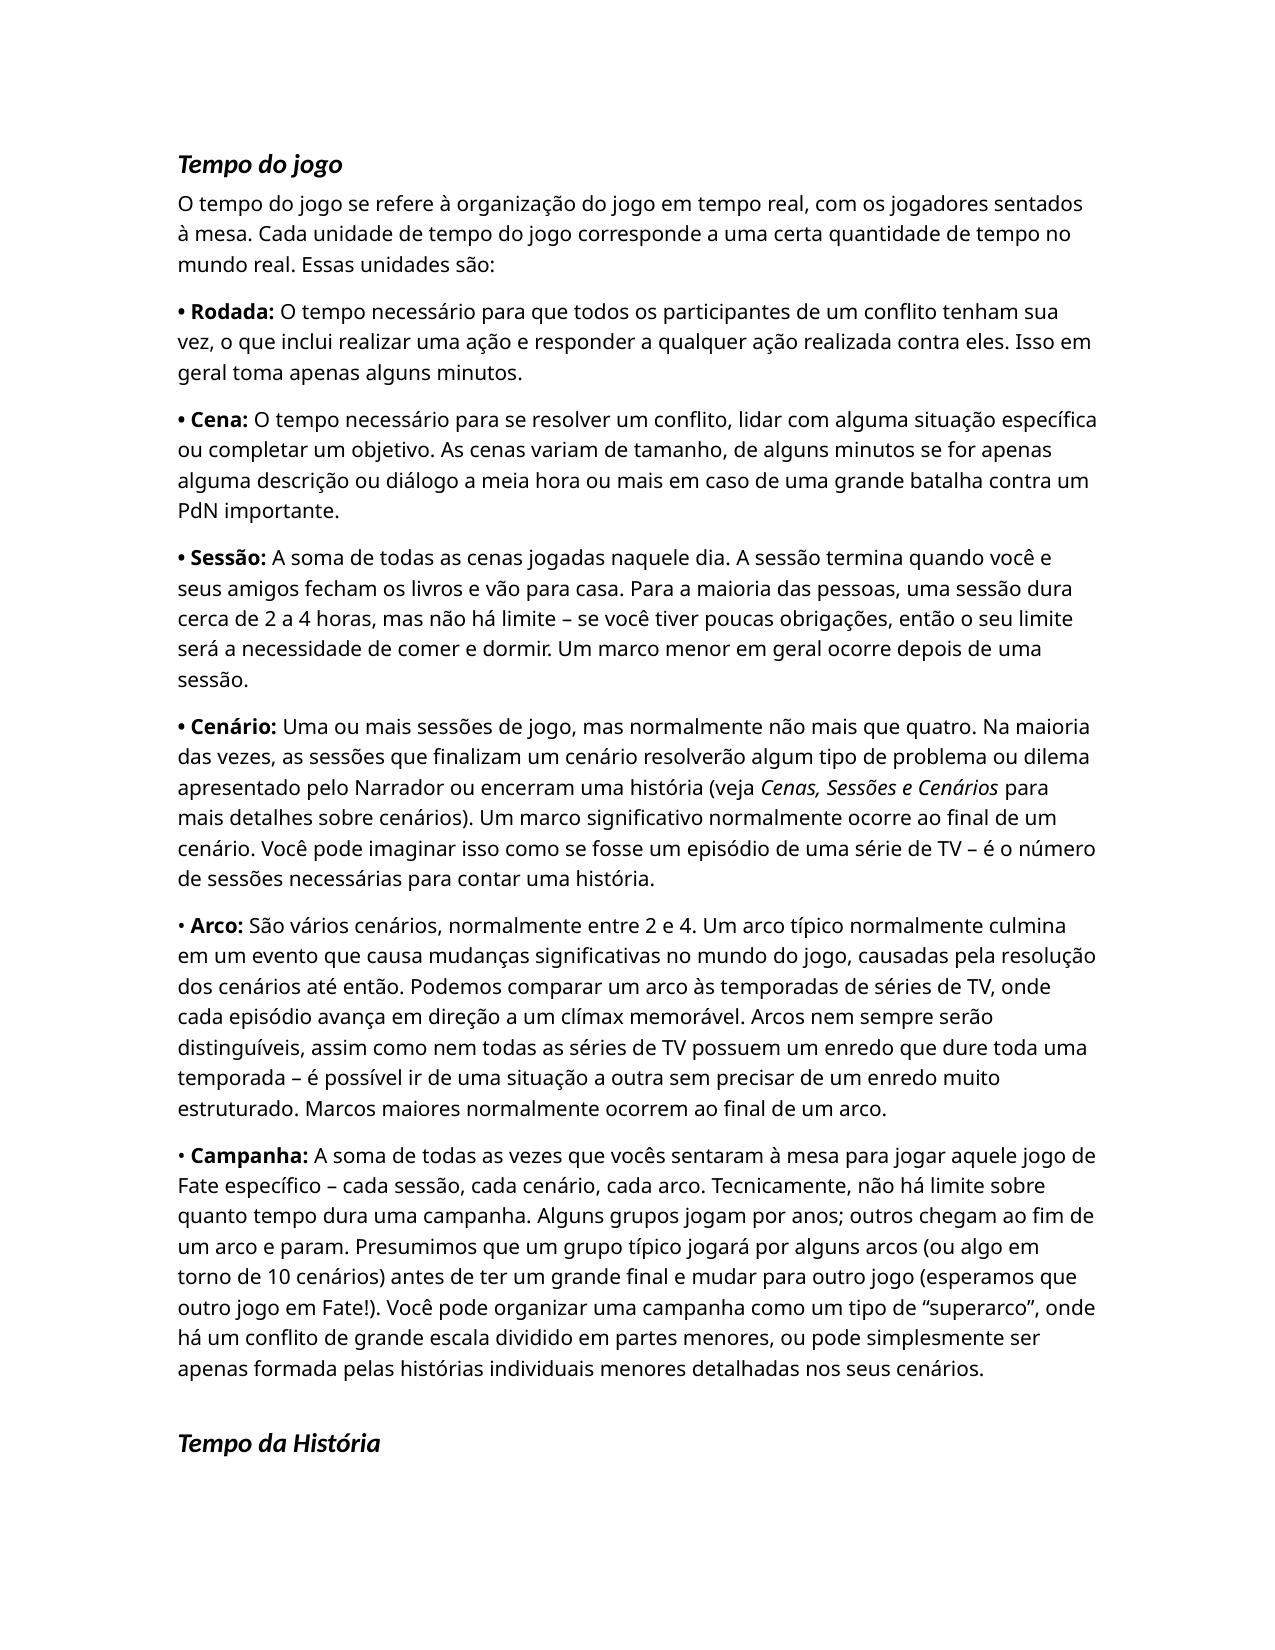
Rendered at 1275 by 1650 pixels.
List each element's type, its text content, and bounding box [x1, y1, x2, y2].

text • Sessão: A soma de todas as cenas jogadas naquele dia. A sessão termina quando você e seus amigos fecham os livros e vão para casa. Para a maioria das pessoas, uma sessão dura cerca de 2 a 4 horas, mas não há limite – se você tiver poucas obrigações, então o seu limite será a necessidade de comer e dormir. Um marco menor em geral ocorre depois de uma sessão. [177, 543, 1098, 693]
text O tempo do jogo se refere à organização do jogo em tempo real, com os jogadores sentados à mesa. Cada unidade de tempo do jogo corresponde a uma certa quantidade de tempo no mundo real. Essas unidades são: [177, 189, 1098, 278]
text • Cenário: Uma ou mais sessões de jogo, mas normalmente não mais que quatro. Na maioria das vezes, as sessões que finalizam um cenário resolverão algum tipo de problema ou dilema apresentado pelo Narrador ou encerram uma história (veja Cenas, Sessões e Cenários para mais detalhes sobre cenários). Um marco significativo normalmente ocorre ao final de um cenário. Você pode imaginar isso como se fosse um episódio de uma série de TV – é o número de sessões necessárias para contar uma história. [177, 712, 1098, 893]
text • Rodada: O tempo necessário para que todos os participantes de um conﬂito tenham sua vez, o que inclui realizar uma ação e responder a qualquer ação realizada contra eles. Isso em geral toma apenas alguns minutos. [177, 297, 1098, 386]
subtitle Tempo da História [177, 1426, 1098, 1459]
text • Cena: O tempo necessário para se resolver um conﬂito, lidar com alguma situação específica ou completar um objetivo. As cenas variam de tamanho, de alguns minutos se for apenas alguma descrição ou diálogo a meia hora ou mais em caso de uma grande batalha contra um PdN importante. [177, 405, 1098, 525]
subtitle Tempo do jogo [177, 148, 1098, 181]
text • Arco: São vários cenários, normalmente entre 2 e 4. Um arco típico normalmente culmina em um evento que causa mudanças significativas no mundo do jogo, causadas pela resolução dos cenários até então. Podemos comparar um arco às temporadas de séries de TV, onde cada episódio avança em direção a um clímax memorável. Arcos nem sempre serão distinguíveis, assim como nem todas as séries de TV possuem um enredo que dure toda uma temporada – é possível ir de uma situação a outra sem precisar de um enredo muito estruturado. Marcos maiores normalmente ocorrem ao final de um arco. [177, 911, 1098, 1122]
text • Campanha: A soma de todas as vezes que vocês sentaram à mesa para jogar aquele jogo de Fate específico – cada sessão, cada cenário, cada arco. Tecnicamente, não há limite sobre quanto tempo dura uma campanha. Alguns grupos jogam por anos; outros chegam ao fim de um arco e param. Presumimos que um grupo típico jogará por alguns arcos (ou algo em torno de 10 cenários) antes de ter um grande final e mudar para outro jogo (esperamos que outro jogo em Fate!). Você pode organizar uma campanha como um tipo de “superarco”, onde há um conﬂito de grande escala dividido em partes menores, ou pode simplesmente ser apenas formada pelas histórias individuais menores detalhadas nos seus cenários. [177, 1141, 1098, 1382]
